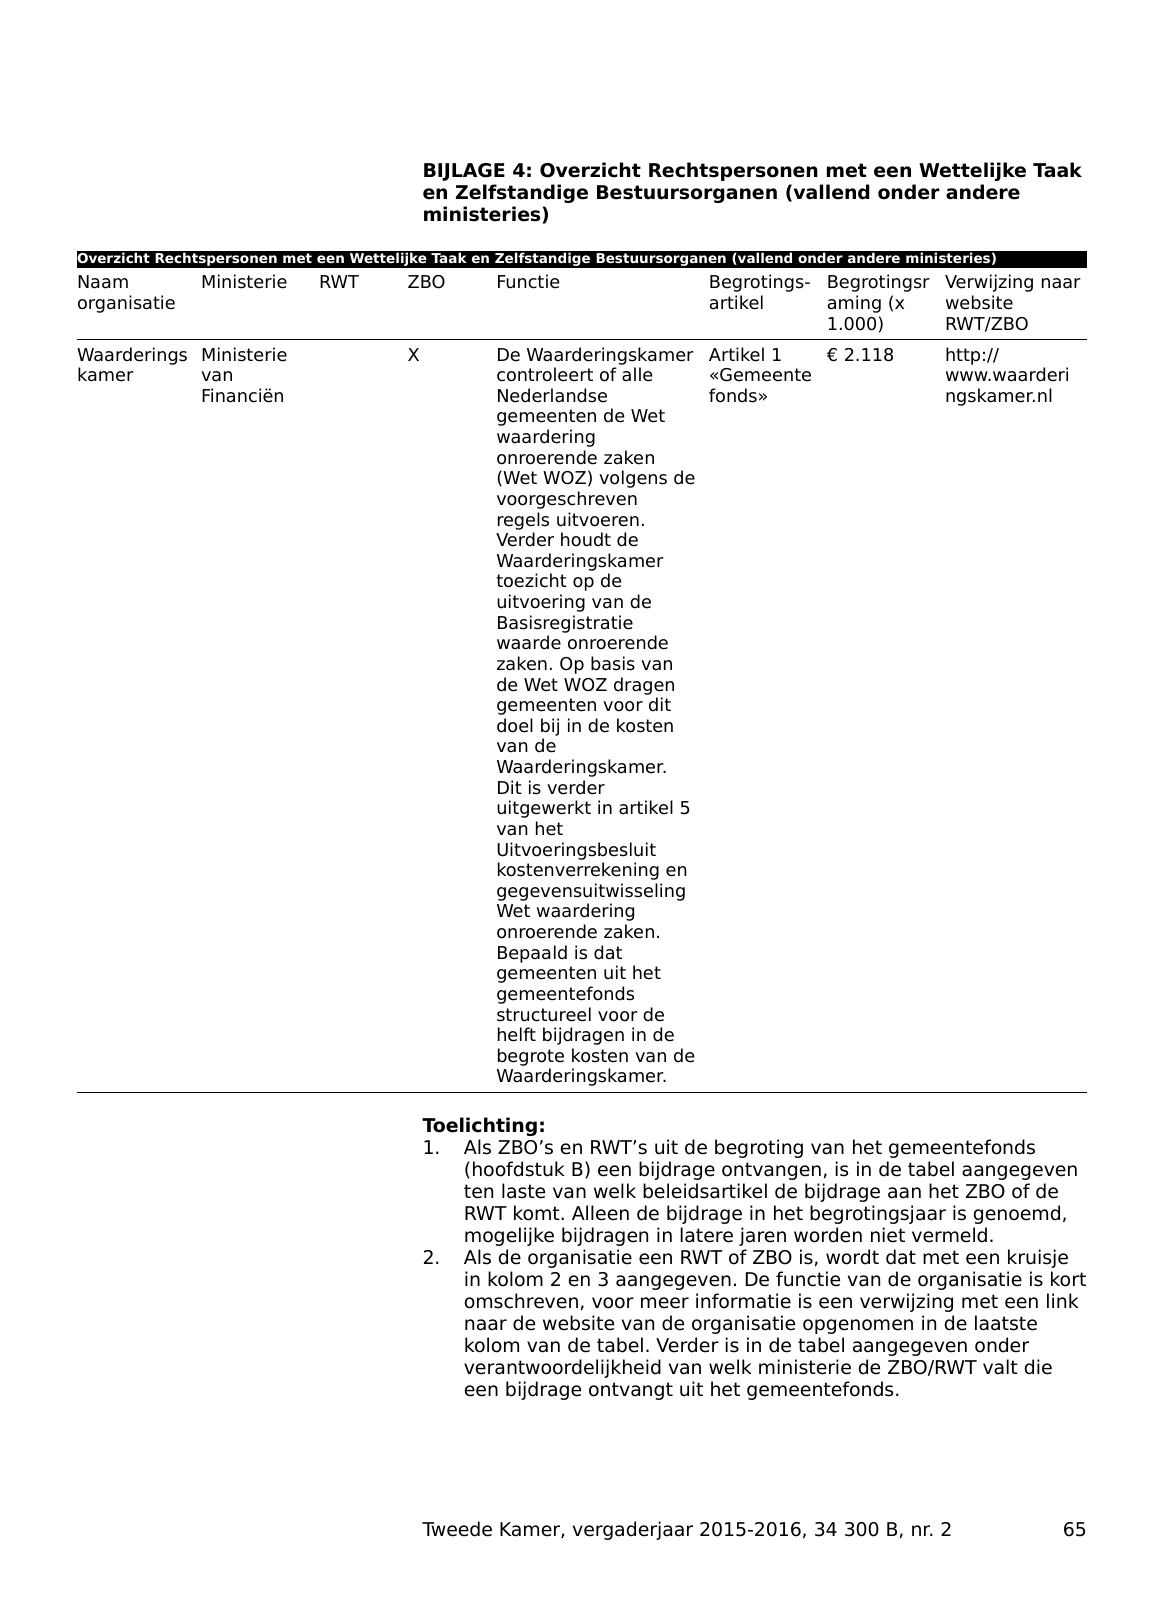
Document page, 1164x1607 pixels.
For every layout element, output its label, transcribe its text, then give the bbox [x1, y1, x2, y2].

text 2. Als de organisatie een RWT of ZBO is, wordt dat met een kruisje in kolom 2 en 3 aangegeven. De functie van de organisatie is kort omschreven, voor meer informatie is een verwijzing met een link naar de website van de organisatie opgenomen in de laatste kolom van de tabel. Verder is in de tabel aangegeven onder verantwoordelijkheid van welk ministerie de ZBO/RWT valt die een bijdrage ontvangt uit het gemeentefonds. [422, 1247, 1087, 1401]
table_cell De Waarderingskamer controleert of alle Nederlandse gemeenten de Wet waardering onroerende zaken (Wet WOZ) volgens de voorgeschreven regels uitvoeren. Verder houdt de Waarderingskamer toezicht op de uitvoering van de Basisregistratie waarde onroerende zaken. Op basis van de Wet WOZ dragen gemeenten voor dit doel bij in de kosten van de Waarderingskamer. Dit is verder uitgewerkt in artikel 5 van het Uitvoeringsbesluit kostenverrekening en gegevensuitwisseling Wet waardering onroerende zaken. Bepaald is dat gemeenten uit het gemeentefonds structureel voor de helft bijdragen in de begrote kosten van de Waarderingskamer. [490, 340, 703, 1092]
table_cell http://www.waarderingskamer.nl [939, 340, 1087, 1092]
table_header Overzicht Rechtspersonen met een Wettelijke Taak en Zelfstandige Bestuursorganen (vallend onder andere ministeries) [77, 251, 1087, 267]
table_cell RWT [313, 268, 401, 339]
table_cell Functie [490, 268, 703, 339]
table_cell Ministerie van Financiën [195, 340, 313, 1092]
table_cell Ministerie [195, 268, 313, 339]
table_cell Artikel 1 «Gemeentefonds» [703, 340, 821, 1092]
table_cell ZBO [401, 268, 490, 339]
table_cell X [401, 340, 490, 1092]
text 1. Als ZBO’s en RWT’s uit de begroting van het gemeentefonds (hoofdstuk B) een bijdrage ontvangen, is in de tabel aangegeven ten laste van welk beleidsartikel de bijdrage aan het ZBO of de RWT komt. Alleen de bijdrage in het begrotingsjaar is genoemd, mogelijke bijdragen in latere jaren worden niet vermeld. [422, 1137, 1087, 1247]
table_cell Waarderingskamer [77, 340, 195, 1092]
table_cell Begrotingsraming (x 1.000) [821, 268, 939, 339]
table_cell Verwijzing naar website RWT/ZBO [939, 268, 1087, 339]
subtitle BIJLAGE 4: Overzicht Rechtspersonen met een Wettelijke Taak en Zelfstandige Bestuursorganen (vallend onder andere ministeries) [422, 160, 1087, 226]
table_cell [313, 340, 401, 1092]
subtitle Toelichting: [422, 1115, 1087, 1137]
table_cell Begrotings-artikel [703, 268, 821, 339]
table_cell Naam organisatie [77, 268, 195, 339]
table_cell € 2.118 [821, 340, 939, 1092]
